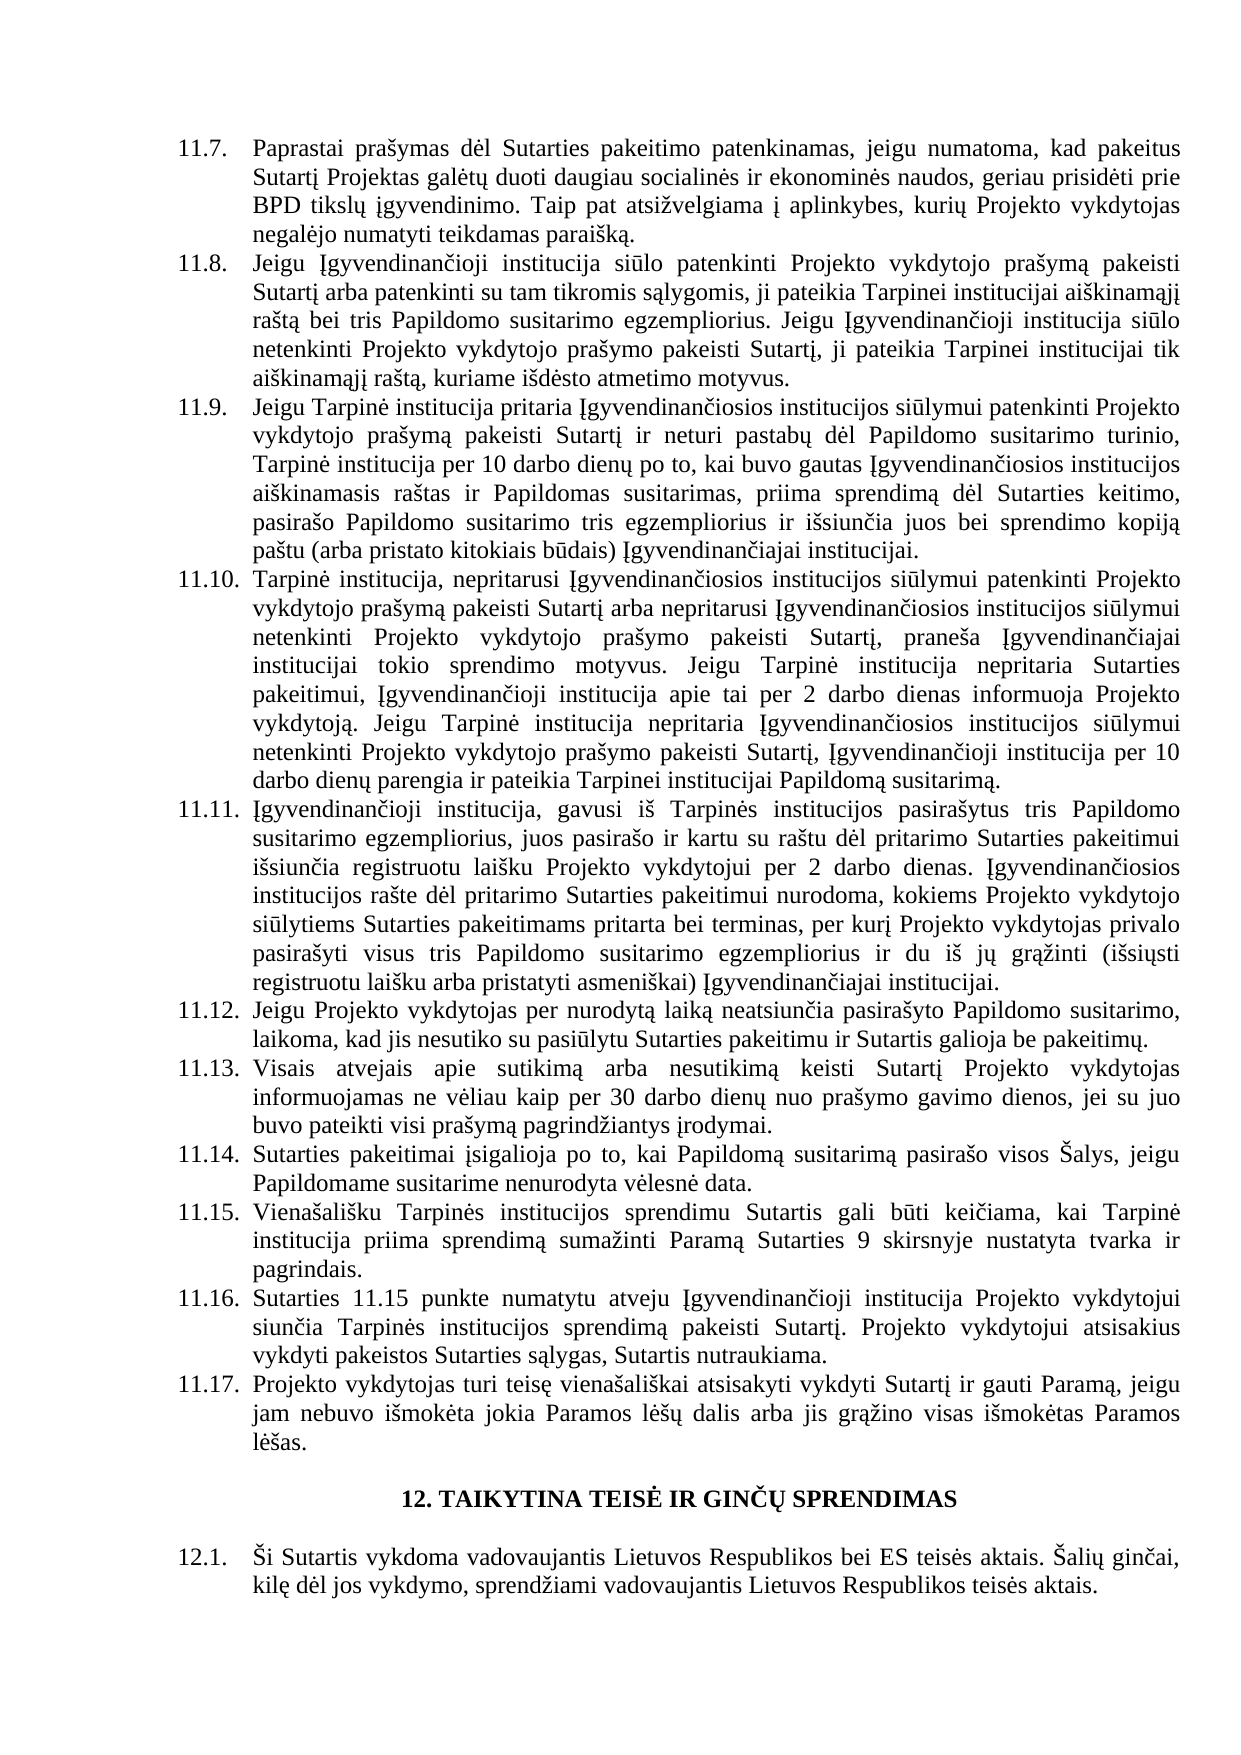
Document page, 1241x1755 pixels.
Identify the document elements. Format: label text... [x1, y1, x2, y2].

text 11.16. Sutarties 11.15 punkte numatytu atveju Įgyvendinančioji institucija Projekto vykdytojui siunčia Tarpinės institucijos sprendimą pakeisti Sutartį. Projekto vykdytojui atsisakius vykdyti pakeistos Sutarties sąlygas, Sutartis nutraukiama. [177, 1283, 1181, 1369]
text 11.10. Tarpinė institucija, nepritarusi Įgyvendinančiosios institucijos siūlymui patenkinti Projekto vykdytojo prašymą pakeisti Sutartį arba nepritarusi Įgyvendinančiosios institucijos siūlymui netenkinti Projekto vykdytojo prašymo pakeisti Sutartį, praneša Įgyvendinančiajai institucijai tokio sprendimo motyvus. Jeigu Tarpinė institucija nepritaria Sutarties pakeitimui, Įgyvendinančioji institucija apie tai per 2 darbo dienas informuoja Projekto vykdytoją. Jeigu Tarpinė institucija nepritaria Įgyvendinančiosios institucijos siūlymui netenkinti Projekto vykdytojo prašymo pakeisti Sutartį, Įgyvendinančioji institucija per 10 darbo dienų parengia ir pateikia Tarpinei institucijai Papildomą susitarimą. [177, 564, 1181, 794]
text 11.15. Vienašališku Tarpinės institucijos sprendimu Sutartis gali būti keičiama, kai Tarpinė institucija priima sprendimą sumažinti Paramą Sutarties 9 skirsnyje nustatyta tvarka ir pagrindais. [177, 1197, 1181, 1283]
text 11.9. Jeigu Tarpinė institucija pritaria Įgyvendinančiosios institucijos siūlymui patenkinti Projekto vykdytojo prašymą pakeisti Sutartį ir neturi pastabų dėl Papildomo susitarimo turinio, Tarpinė institucija per 10 darbo dienų po to, kai buvo gautas Įgyvendinančiosios institucijos aiškinamasis raštas ir Papildomas susitarimas, priima sprendimą dėl Sutarties keitimo, pasirašo Papildomo susitarimo tris egzempliorius ir išsiunčia juos bei sprendimo kopiją paštu (arba pristato kitokiais būdais) Įgyvendinančiajai institucijai. [177, 392, 1181, 564]
text 12. TAIKYTINA TEISĖ IR GINČŲ SPRENDIMAS [177, 1484, 1181, 1513]
text 11.11. Įgyvendinančioji institucija, gavusi iš Tarpinės institucijos pasirašytus tris Papildomo susitarimo egzempliorius, juos pasirašo ir kartu su raštu dėl pritarimo Sutarties pakeitimui išsiunčia registruotu laišku Projekto vykdytojui per 2 darbo dienas. Įgyvendinančiosios institucijos rašte dėl pritarimo Sutarties pakeitimui nurodoma, kokiems Projekto vykdytojo siūlytiems Sutarties pakeitimams pritarta bei terminas, per kurį Projekto vykdytojas privalo pasirašyti visus tris Papildomo susitarimo egzempliorius ir du iš jų grąžinti (išsiųsti registruotu laišku arba pristatyti asmeniškai) Įgyvendinančiajai institucijai. [177, 794, 1181, 995]
text 11.17. Projekto vykdytojas turi teisę vienašališkai atsisakyti vykdyti Sutartį ir gauti Paramą, jeigu jam nebuvo išmokėta jokia Paramos lėšų dalis arba jis grąžino visas išmokėtas Paramos lėšas. [177, 1369, 1181, 1455]
text 11.12. Jeigu Projekto vykdytojas per nurodytą laiką neatsiunčia pasirašyto Papildomo susitarimo, laikoma, kad jis nesutiko su pasiūlytu Sutarties pakeitimu ir Sutartis galioja be pakeitimų. [177, 995, 1181, 1053]
text 12.1. Ši Sutartis vykdoma vadovaujantis Lietuvos Respublikos bei ES teisės aktais. Šalių ginčai, kilę dėl jos vykdymo, sprendžiami vadovaujantis Lietuvos Respublikos teisės aktais. [177, 1542, 1181, 1599]
text 11.13. Visais atvejais apie sutikimą arba nesutikimą keisti Sutartį Projekto vykdytojas informuojamas ne vėliau kaip per 30 darbo dienų nuo prašymo gavimo dienos, jei su juo buvo pateikti visi prašymą pagrindžiantys įrodymai. [177, 1053, 1181, 1139]
text 11.7. Paprastai prašymas dėl Sutarties pakeitimo patenkinamas, jeigu numatoma, kad pakeitus Sutartį Projektas galėtų duoti daugiau socialinės ir ekonominės naudos, geriau prisidėti prie BPD tikslų įgyvendinimo. Taip pat atsižvelgiama į aplinkybes, kurių Projekto vykdytojas negalėjo numatyti teikdamas paraišką. [177, 133, 1181, 248]
text 11.14. Sutarties pakeitimai įsigalioja po to, kai Papildomą susitarimą pasirašo visos Šalys, jeigu Papildomame susitarime nenurodyta vėlesnė data. [177, 1139, 1181, 1197]
text 11.8. Jeigu Įgyvendinančioji institucija siūlo patenkinti Projekto vykdytojo prašymą pakeisti Sutartį arba patenkinti su tam tikromis sąlygomis, ji pateikia Tarpinei institucijai aiškinamąjį raštą bei tris Papildomo susitarimo egzempliorius. Jeigu Įgyvendinančioji institucija siūlo netenkinti Projekto vykdytojo prašymo pakeisti Sutartį, ji pateikia Tarpinei institucijai tik aiškinamąjį raštą, kuriame išdėsto atmetimo motyvus. [177, 248, 1181, 392]
